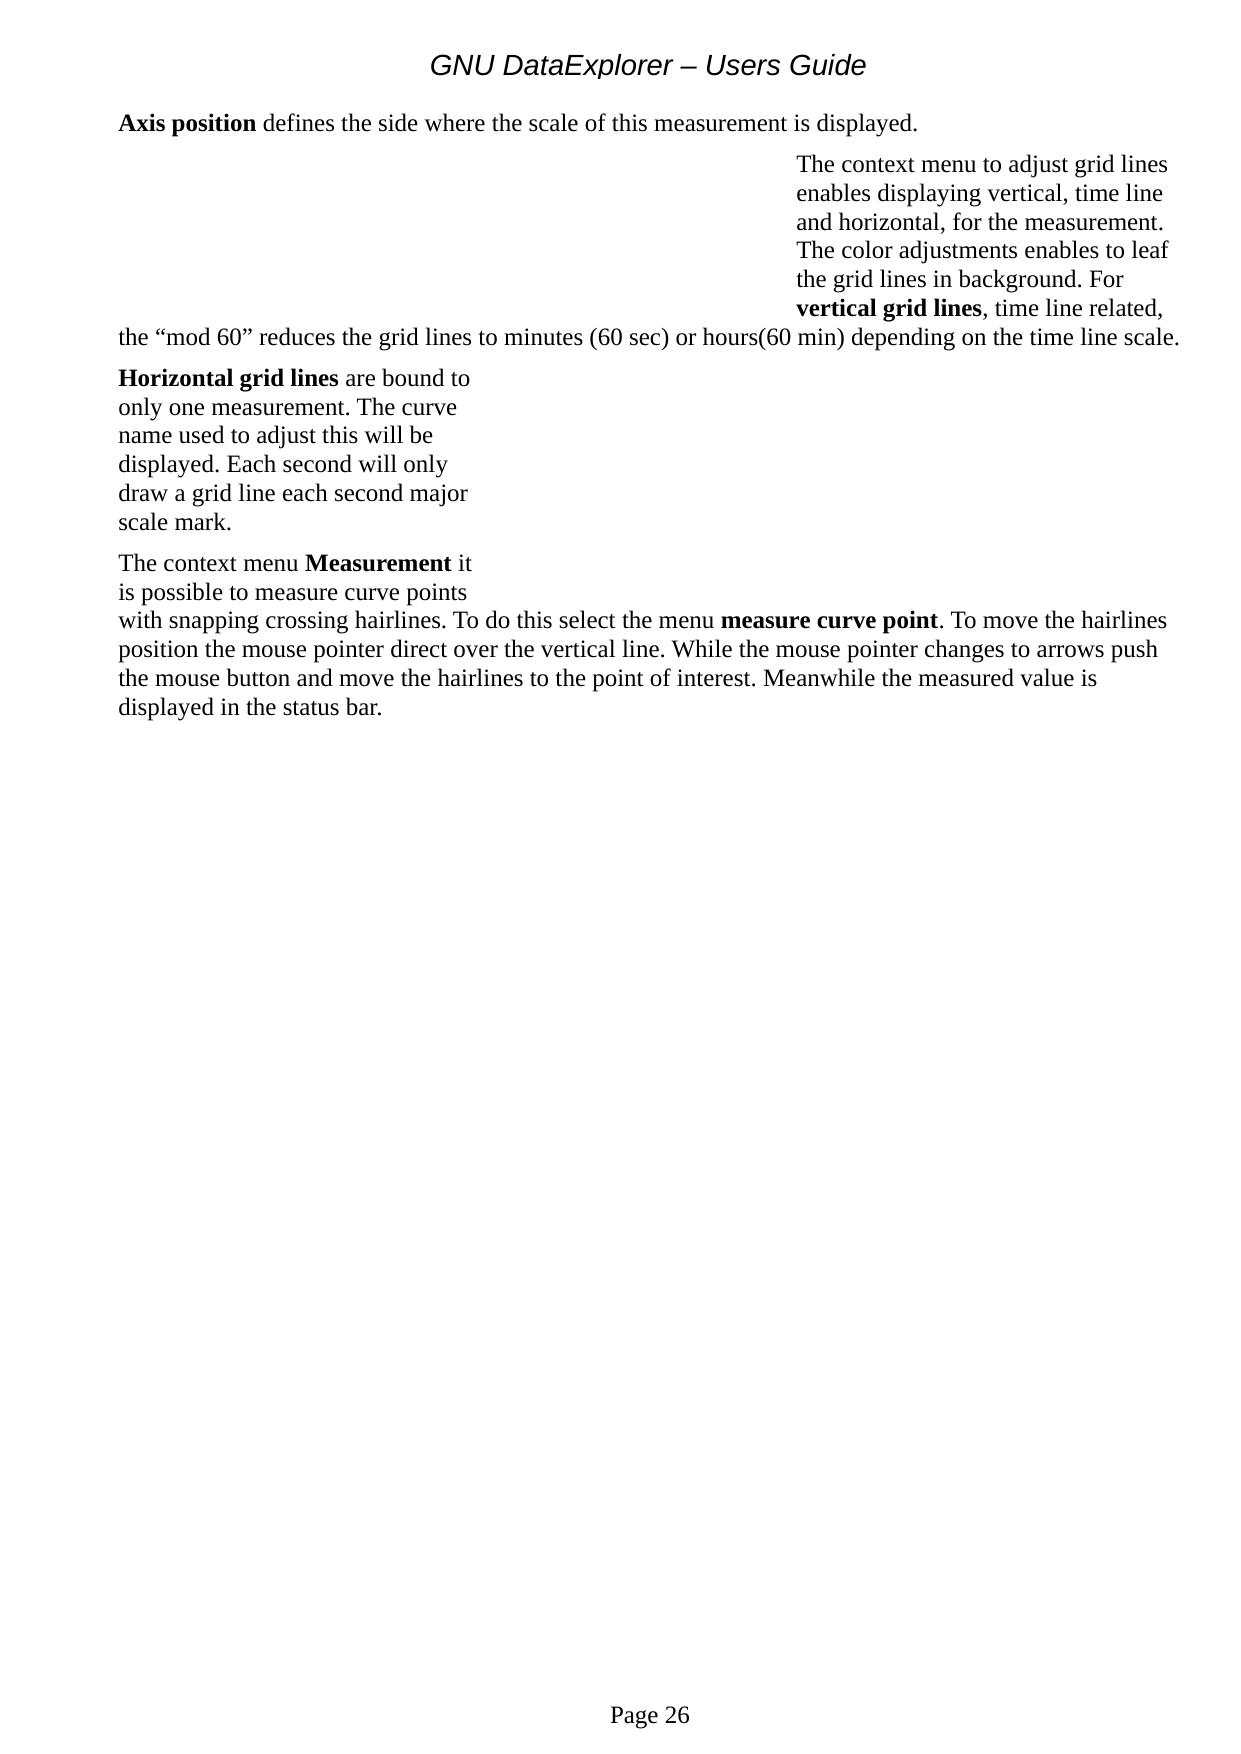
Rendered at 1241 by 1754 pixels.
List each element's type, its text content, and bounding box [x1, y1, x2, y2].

text Horizontal grid lines are bound to only one measurement. The curve name used to adjust this will be displayed. Each second will only draw a grid line each second major scale mark. [118, 363, 1181, 535]
text The context menu to adjust grid lines enables displaying vertical, time line and horizontal, for the measurement. The color adjustments enables to leaf the grid lines in background. For vertical grid lines, time line related, the “mod 60” reduces the grid lines to minutes (60 sec) or hours(60 min) depending on the time line scale. [118, 149, 1181, 350]
text Axis position defines the side where the scale of this measurement is displayed. [118, 108, 1181, 137]
text The context menu Measurement it is possible to measure curve points with snapping crossing hairlines. To do this select the menu measure curve point. To move the hairlines position the mouse pointer direct over the vertical line. While the mouse pointer changes to arrows push the mouse button and move the hairlines to the point of interest. Meanwhile the measured value is displayed in the status bar. [118, 548, 1181, 720]
